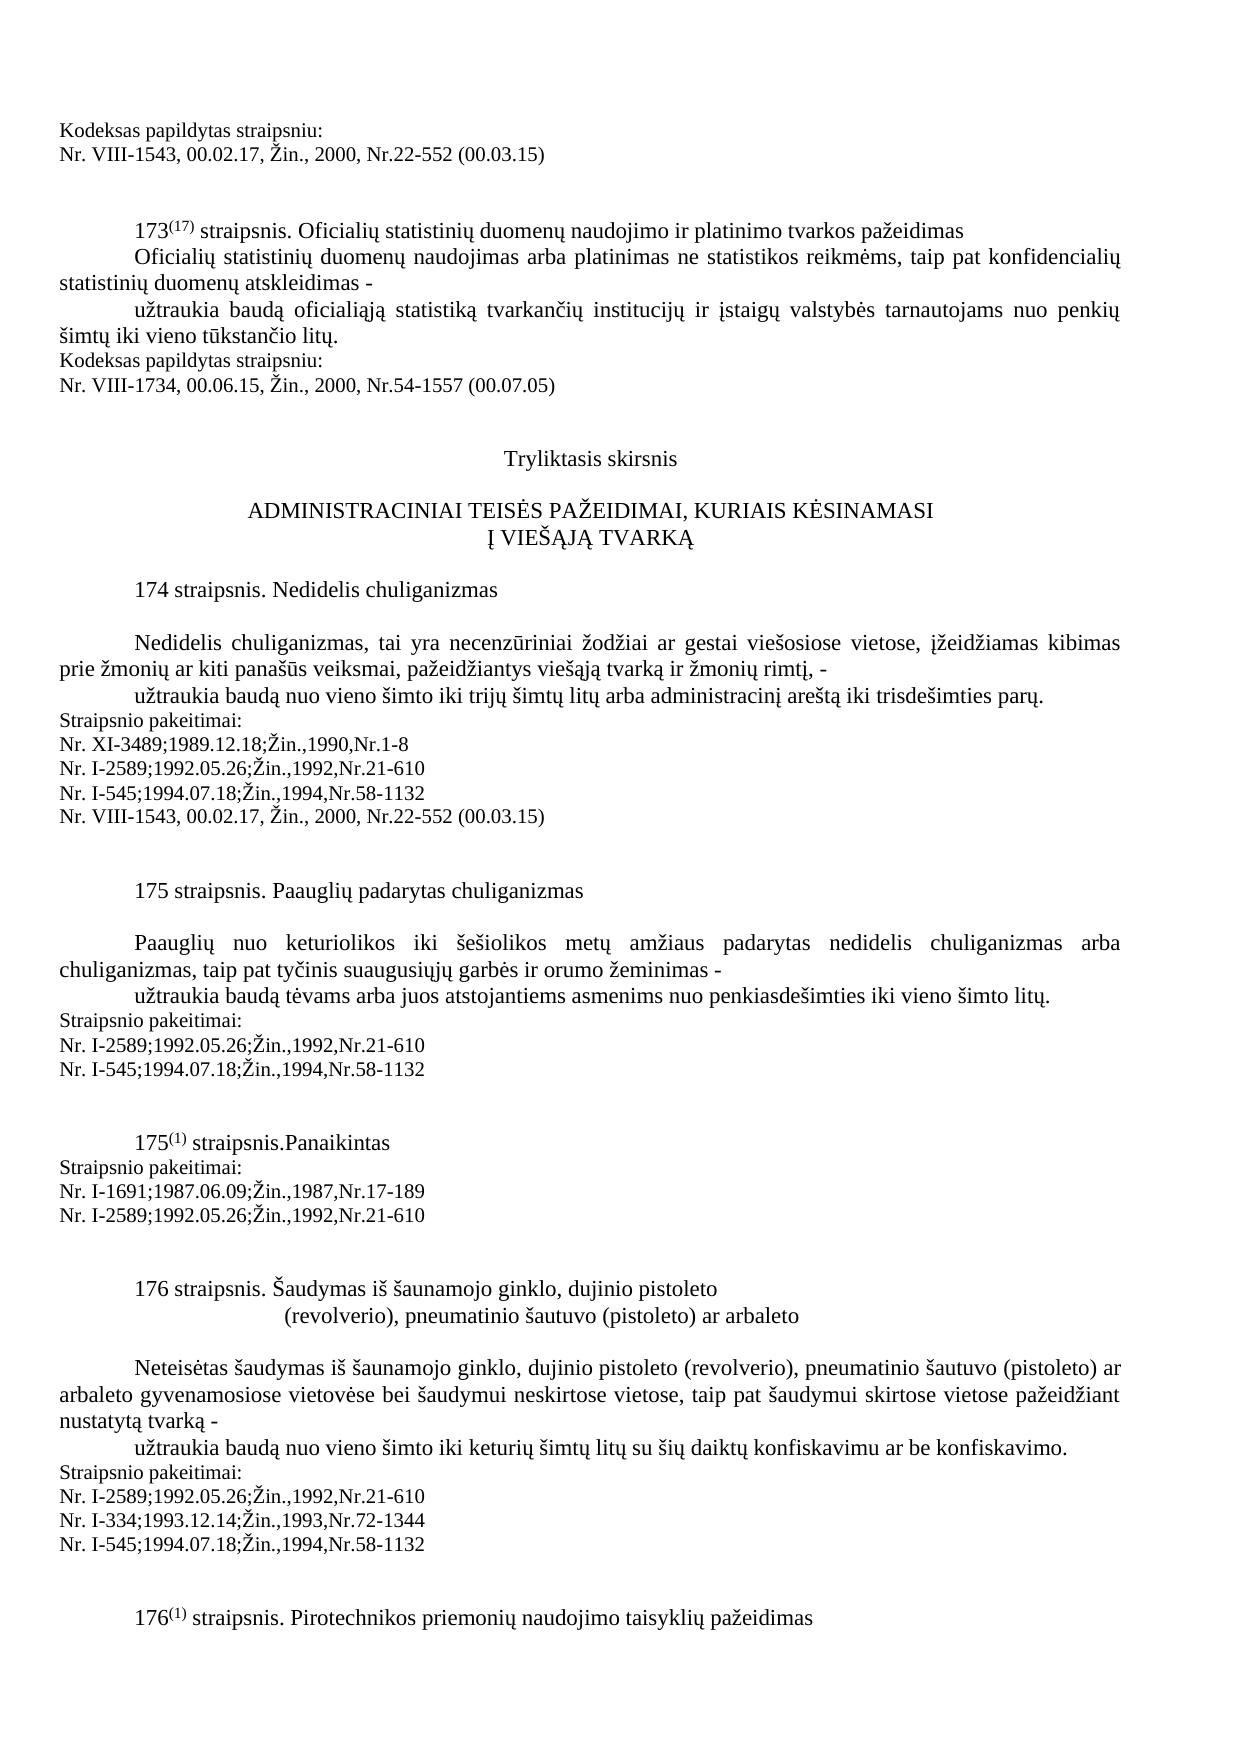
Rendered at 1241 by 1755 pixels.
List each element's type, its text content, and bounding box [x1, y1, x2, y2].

text ADMINISTRACINIAI TEISĖS PAŽEIDIMAI, KURIAIS KĖSINAMASI [59, 497, 1122, 524]
text Nr. I-2589;1992.05.26;Žin.,1992,Nr.21-610 [59, 1203, 1122, 1227]
text 175 straipsnis. Paauglių padarytas chuliganizmas [59, 877, 1122, 903]
text Straipsnio pakeitimai: [59, 1460, 1122, 1484]
text Oficialių statistinių duomenų naudojimas arba platinimas ne statistikos reikmėms, taip pat konfidencialių statistinių duomenų atskleidimas - [59, 243, 1122, 296]
text užtraukia baudą nuo vieno šimto iki trijų šimtų litų arba administracinį areštą iki trisdešimties parų. [59, 682, 1122, 708]
text Tryliktasis skirsnis [59, 445, 1122, 471]
text 176 straipsnis. Šaudymas iš šaunamojo ginklo, dujinio pistoleto [59, 1275, 1122, 1302]
text Nr. VIII-1543, 00.02.17, Žin., 2000, Nr.22-552 (00.03.15) [59, 804, 1122, 828]
text Paauglių nuo keturiolikos iki šešiolikos metų amžiaus padarytas nedidelis chuliganizmas arba chuliganizmas, taip pat tyčinis suaugusiųjų garbės ir orumo žeminimas - [59, 929, 1122, 982]
text Kodeksas papildytas straipsniu: [59, 118, 1122, 142]
text Nr. I-2589;1992.05.26;Žin.,1992,Nr.21-610 [59, 1484, 1122, 1508]
text Nr. XI-3489;1989.12.18;Žin.,1990,Nr.1-8 [59, 732, 1122, 756]
text Nr. VIII-1543, 00.02.17, Žin., 2000, Nr.22-552 (00.03.15) [59, 142, 1122, 166]
text Nr. VIII-1734, 00.06.15, Žin., 2000, Nr.54-1557 (00.07.05) [59, 372, 1122, 397]
text Straipsnio pakeitimai: [59, 708, 1122, 732]
text Nr. I-545;1994.07.18;Žin.,1994,Nr.58-1132 [59, 1057, 1122, 1081]
text Nedidelis chuliganizmas, tai yra necenzūriniai žodžiai ar gestai viešosiose vietose, įžeidžiamas kibimas prie žmonių ar kiti panašūs veiksmai, pažeidžiantys viešąją tvarką ir žmonių rimtį, - [59, 629, 1122, 682]
text Nr. I-545;1994.07.18;Žin.,1994,Nr.58-1132 [59, 780, 1122, 804]
text 173(17) straipsnis. Oficialių statistinių duomenų naudojimo ir platinimo tvarkos pažeidimas [59, 217, 1122, 243]
text Nr. I-1691;1987.06.09;Žin.,1987,Nr.17-189 [59, 1179, 1122, 1203]
text Straipsnio pakeitimai: [59, 1155, 1122, 1179]
text Nr. I-2589;1992.05.26;Žin.,1992,Nr.21-610 [59, 756, 1122, 780]
text Į VIEŠĄJĄ TVARKĄ [59, 524, 1122, 550]
text Neteisėtas šaudymas iš šaunamojo ginklo, dujinio pistoleto (revolverio), pneumatinio šautuvo (pistoleto) ar arbaleto gyvenamosiose vietovėse bei šaudymui neskirtose vietose, taip pat šaudymui skirtose vietose pažeidžiant nustatytą tvarką - [59, 1354, 1122, 1433]
text Nr. I-545;1994.07.18;Žin.,1994,Nr.58-1132 [59, 1532, 1122, 1556]
text 174 straipsnis. Nedidelis chuliganizmas [59, 576, 1122, 603]
text užtraukia baudą oficialiąją statistiką tvarkančių institucijų ir įstaigų valstybės tarnautojams nuo penkių šimtų iki vieno tūkstančio litų. [59, 296, 1122, 348]
text (revolverio), pneumatinio šautuvo (pistoleto) ar arbaleto [59, 1302, 1122, 1328]
text užtraukia baudą nuo vieno šimto iki keturių šimtų litų su šių daiktų konfiskavimu ar be konfiskavimo. [59, 1433, 1122, 1460]
text Nr. I-334;1993.12.14;Žin.,1993,Nr.72-1344 [59, 1508, 1122, 1532]
text 175(1) straipsnis.Panaikintas [59, 1129, 1122, 1155]
text Kodeksas papildytas straipsniu: [59, 348, 1122, 372]
text Straipsnio pakeitimai: [59, 1008, 1122, 1032]
text užtraukia baudą tėvams arba juos atstojantiems asmenims nuo penkiasdešimties iki vieno šimto litų. [59, 982, 1122, 1008]
text 176(1) straipsnis. Pirotechnikos priemonių naudojimo taisyklių pažeidimas [59, 1604, 1122, 1631]
text Nr. I-2589;1992.05.26;Žin.,1992,Nr.21-610 [59, 1032, 1122, 1057]
